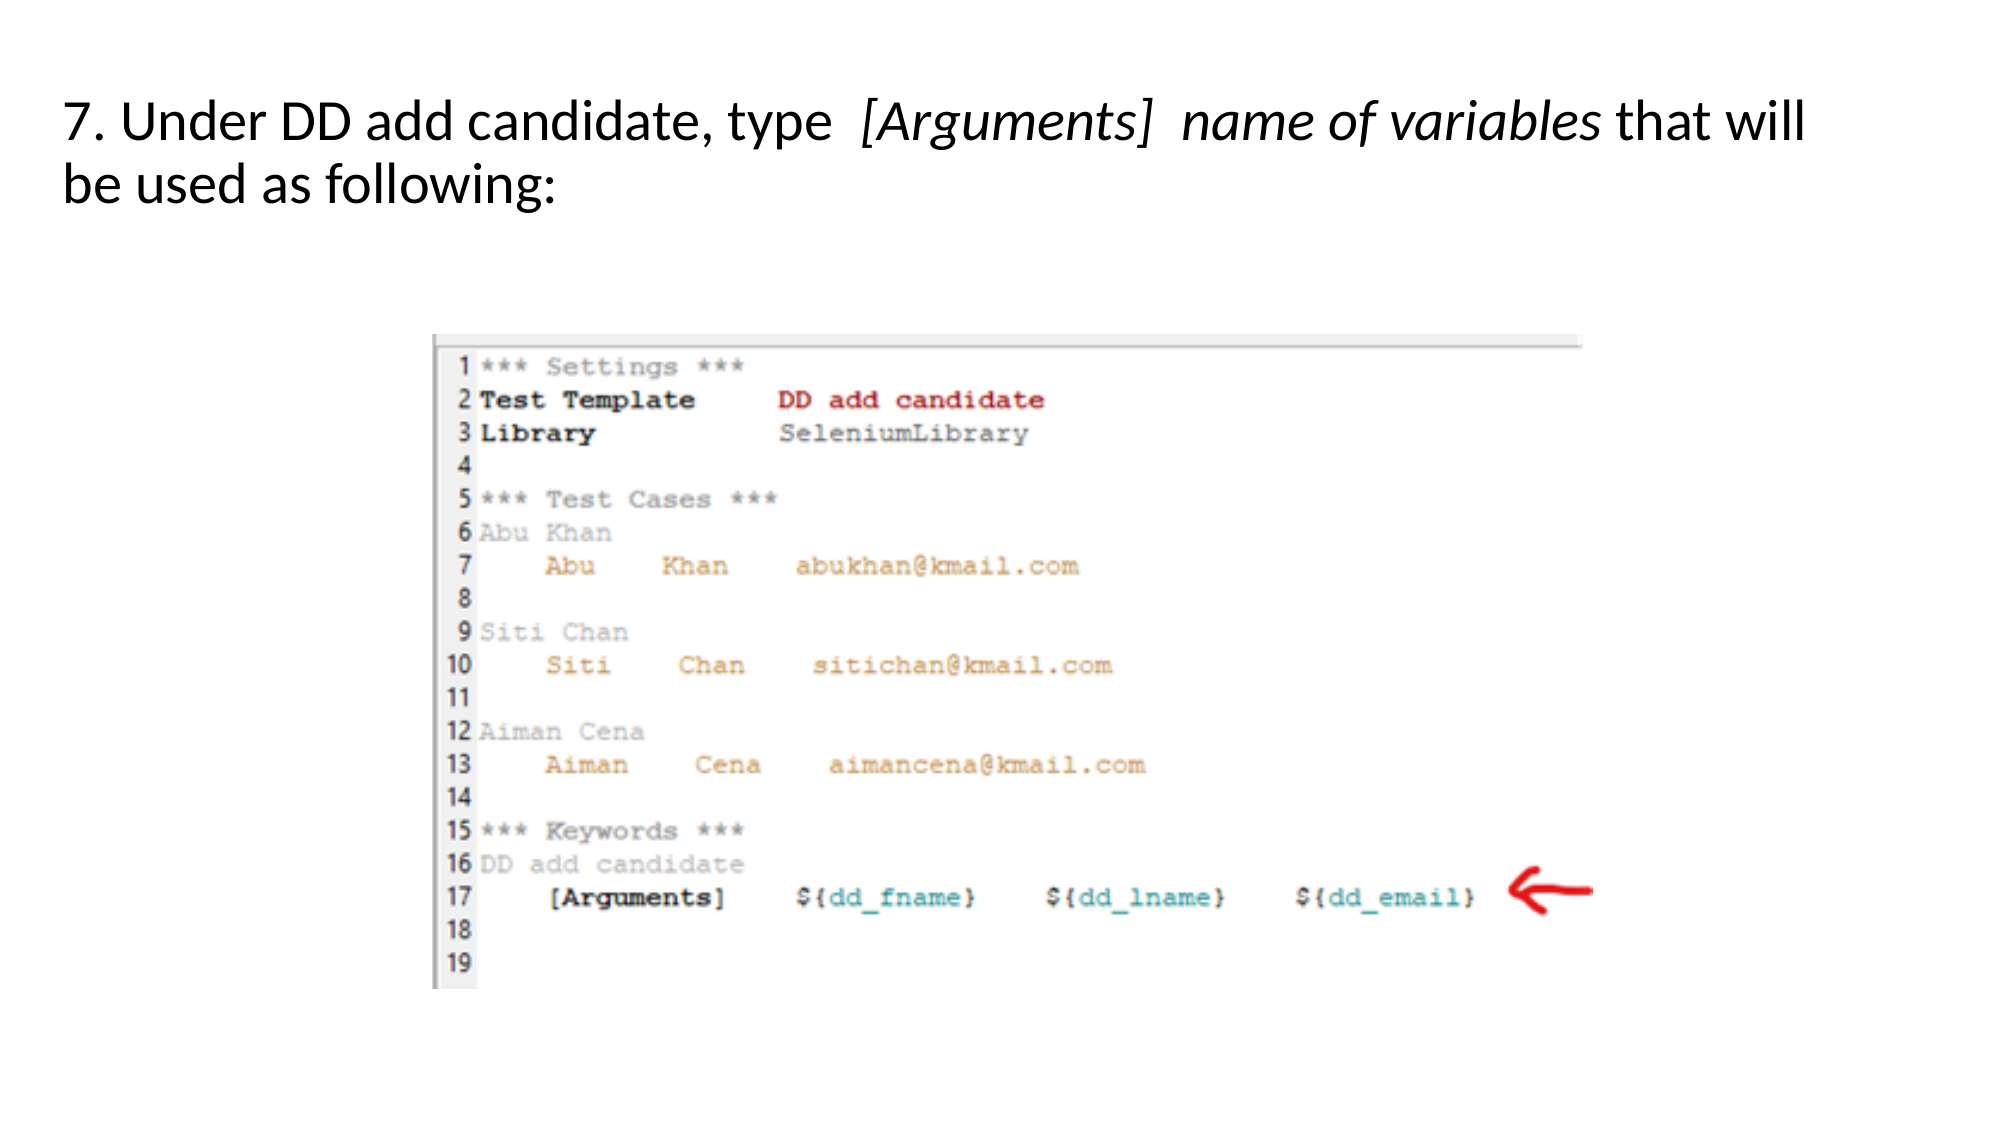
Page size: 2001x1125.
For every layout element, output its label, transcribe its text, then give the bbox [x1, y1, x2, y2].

list 7. Under DD add candidate, type [Arguments] name of variables that will be used as following: [47, 82, 1863, 1014]
picture [432, 334, 1593, 989]
